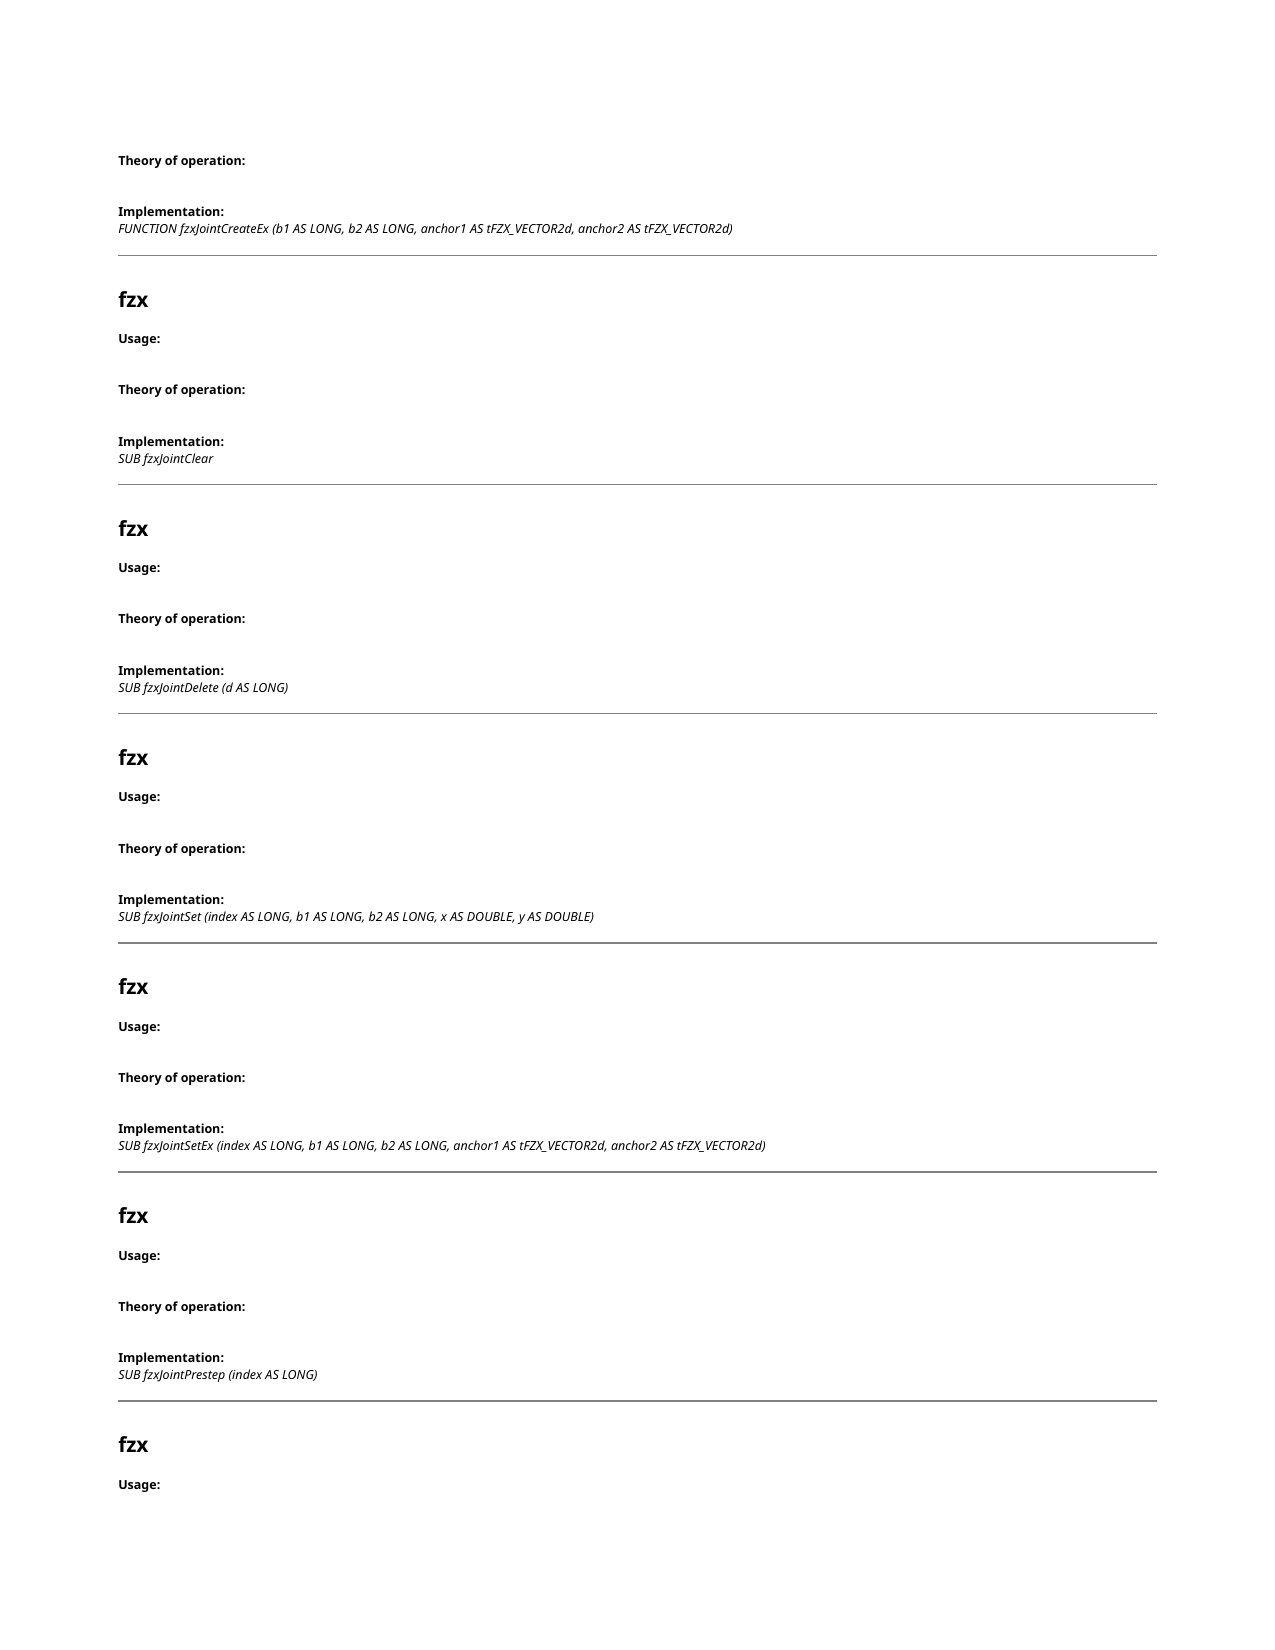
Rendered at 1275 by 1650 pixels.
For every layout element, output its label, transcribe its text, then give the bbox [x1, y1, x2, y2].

text Usage: [118, 788, 1157, 806]
text Theory of operation: [118, 152, 1157, 169]
text FUNCTION fzxJointCreateEx (b1 AS LONG, b2 AS LONG, anchor1 AS tFZX_VECTOR2d, anchor2 AS tFZX_VECTOR2d) [118, 221, 1157, 238]
text SUB fzxJointClear [118, 450, 1157, 467]
text SUB fzxJointPrestep (index AS LONG) [118, 1366, 1157, 1383]
text Theory of operation: [118, 1298, 1157, 1315]
text SUB fzxJointSetEx (index AS LONG, b1 AS LONG, b2 AS LONG, anchor1 AS tFZX_VECTOR2d, anchor2 AS tFZX_VECTOR2d) [118, 1137, 1157, 1154]
text Theory of operation: [118, 1069, 1157, 1086]
text fzx [118, 514, 1157, 542]
text fzx [118, 1431, 1157, 1459]
text fzx [118, 972, 1157, 1001]
text Implementation: [118, 1349, 1157, 1366]
text fzx [118, 285, 1157, 313]
text Implementation: [118, 891, 1157, 908]
text Implementation: [118, 203, 1157, 221]
text Theory of operation: [118, 840, 1157, 857]
text Usage: [118, 1476, 1157, 1493]
text SUB fzxJointSet (index AS LONG, b1 AS LONG, b2 AS LONG, x AS DOUBLE, y AS DOUBLE) [118, 908, 1157, 925]
text Implementation: [118, 433, 1157, 450]
text Implementation: [118, 662, 1157, 679]
text SUB fzxJointDelete (d AS LONG) [118, 679, 1157, 696]
text Usage: [118, 1018, 1157, 1035]
text fzx [118, 743, 1157, 771]
text Theory of operation: [118, 381, 1157, 398]
text Implementation: [118, 1120, 1157, 1137]
text fzx [118, 1201, 1157, 1230]
text Usage: [118, 330, 1157, 347]
text Usage: [118, 559, 1157, 576]
text Theory of operation: [118, 611, 1157, 628]
text Usage: [118, 1247, 1157, 1264]
